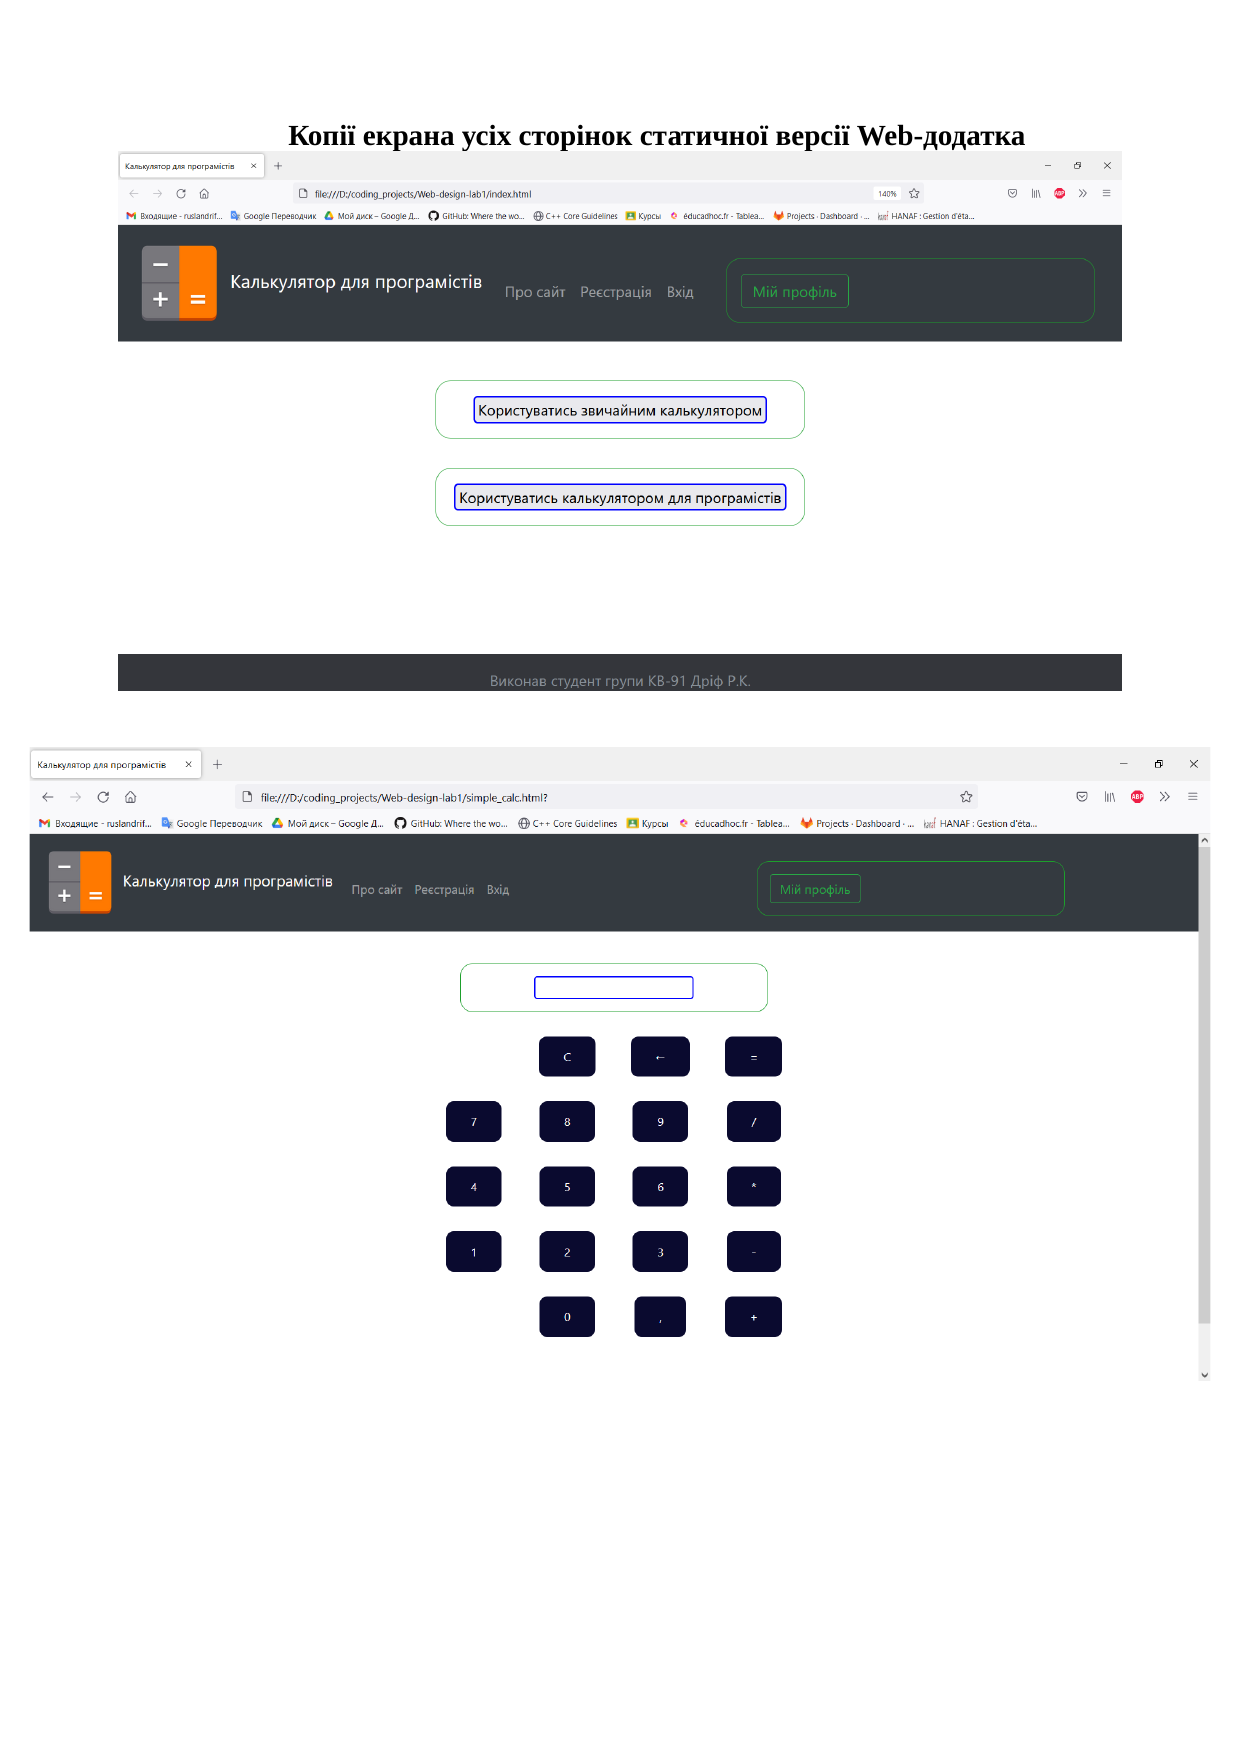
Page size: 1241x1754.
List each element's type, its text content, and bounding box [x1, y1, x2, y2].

text Копії екрана усіх сторінок статичної версії Web-додатка [118, 118, 1122, 151]
picture [29, 747, 1211, 1381]
picture [118, 151, 1122, 691]
